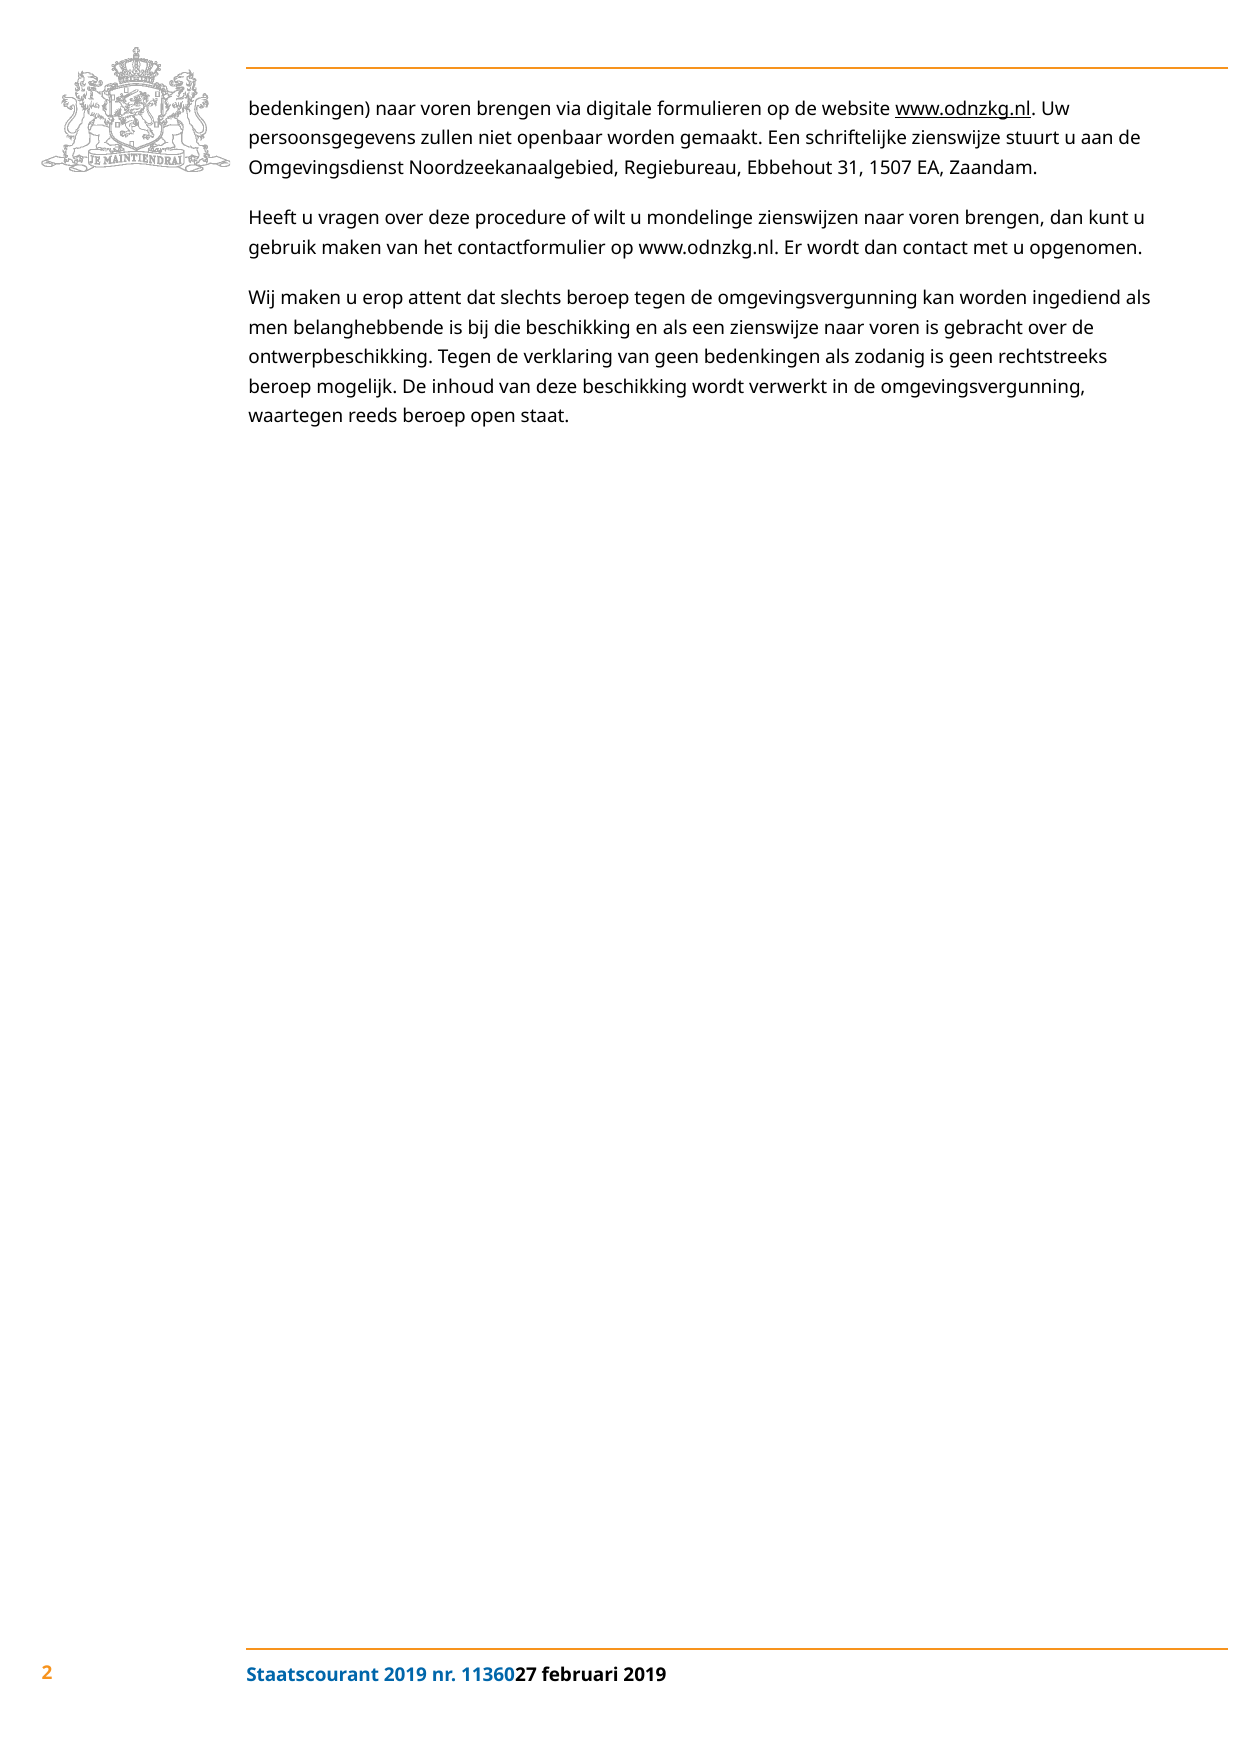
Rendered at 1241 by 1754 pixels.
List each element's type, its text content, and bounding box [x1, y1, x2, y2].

text Heeft u vragen over deze procedure of wilt u mondelinge zienswijzen naar voren brengen, dan kunt u gebruik maken van het contactformulier op www.odnzkg.nl. Er wordt dan contact met u opgenomen. [248, 204, 1152, 260]
text bedenkingen) naar voren brengen via digitale formulieren op de website www.odnzkg.nl. Uw persoonsgegevens zullen niet openbaar worden gemaakt. Een schriftelijke zienswijze stuurt u aan de Omgevingsdienst Noordzeekanaalgebied, Regiebureau, Ebbehout 31, 1507 EA, Zaandam. [248, 95, 1152, 180]
text Wij maken u erop attent dat slechts beroep tegen de omgevingsvergunning kan worden ingediend als men belanghebbende is bij die beschikking en als een zienswijze naar voren is gebracht over de ontwerpbeschikking. Tegen de verklaring van geen bedenkingen als zodanig is geen rechtstreeks beroep mogelijk. De inhoud van deze beschikking wordt verwerkt in de omgevingsvergunning, waartegen reeds beroep open staat. [248, 284, 1152, 428]
picture [41, 47, 231, 172]
